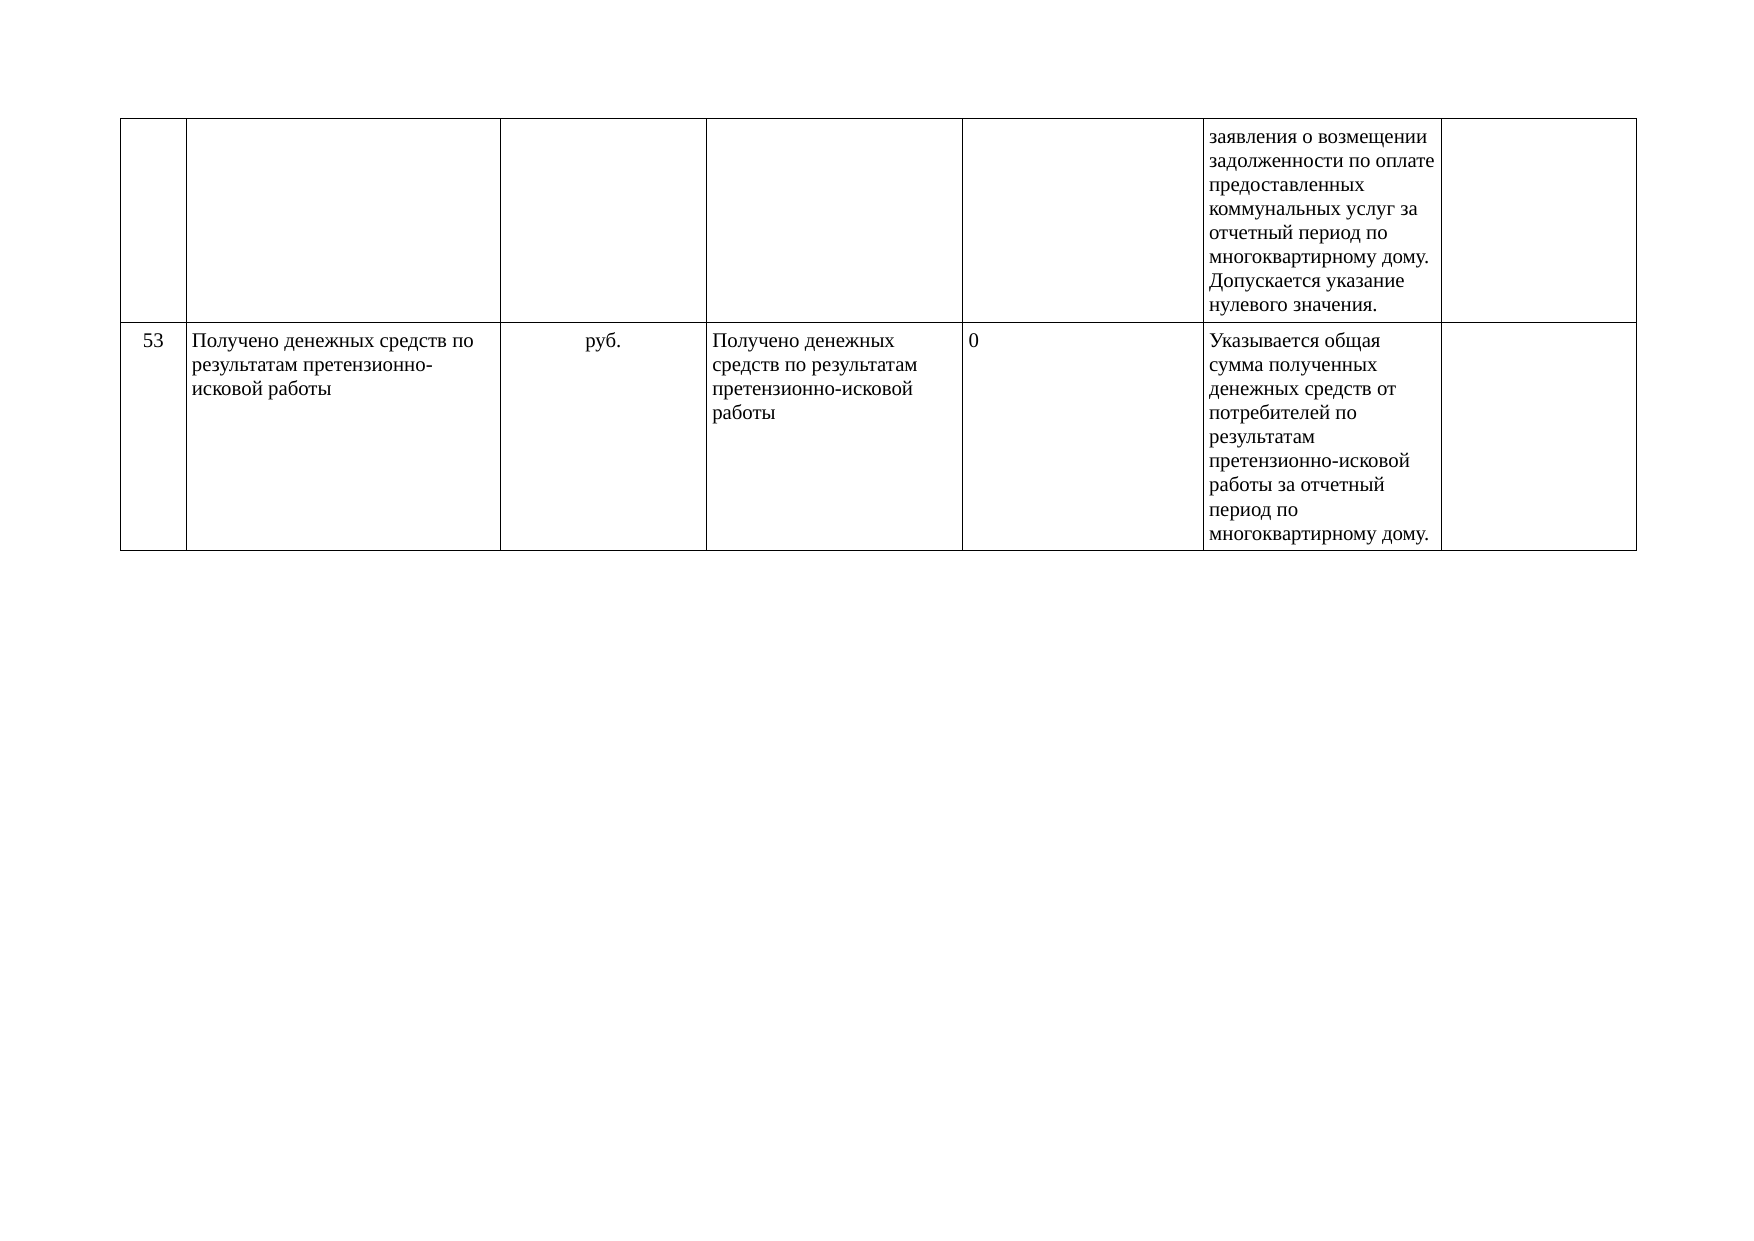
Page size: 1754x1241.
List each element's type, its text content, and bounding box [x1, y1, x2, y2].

table_cell заявления о возмещении задолженности по оплате предоставленных коммунальных услуг за отчетный период по многоквартирному дому. Допускается указание нулевого значения. [1204, 119, 1441, 322]
table_cell Указывается общая сумма полученных денежных средств от потребителей по результатам претензионно-исковой работы за отчетный период по многоквартирному дому. [1204, 323, 1441, 550]
table_cell [501, 119, 706, 322]
table_cell [121, 119, 186, 322]
table_cell 0 [963, 323, 1203, 550]
table_cell [707, 119, 962, 322]
table_cell руб. [501, 323, 706, 550]
table_cell 53 [121, 323, 186, 550]
table_cell [963, 119, 1203, 322]
table_cell Получено денежных средств по результатам претензионно-исковой работы [707, 323, 962, 550]
table_cell Получено денежных средств по результатам претензионно-исковой работы [187, 323, 500, 550]
table_cell [187, 119, 500, 322]
table_cell [1442, 323, 1636, 550]
table_cell [1442, 119, 1636, 322]
